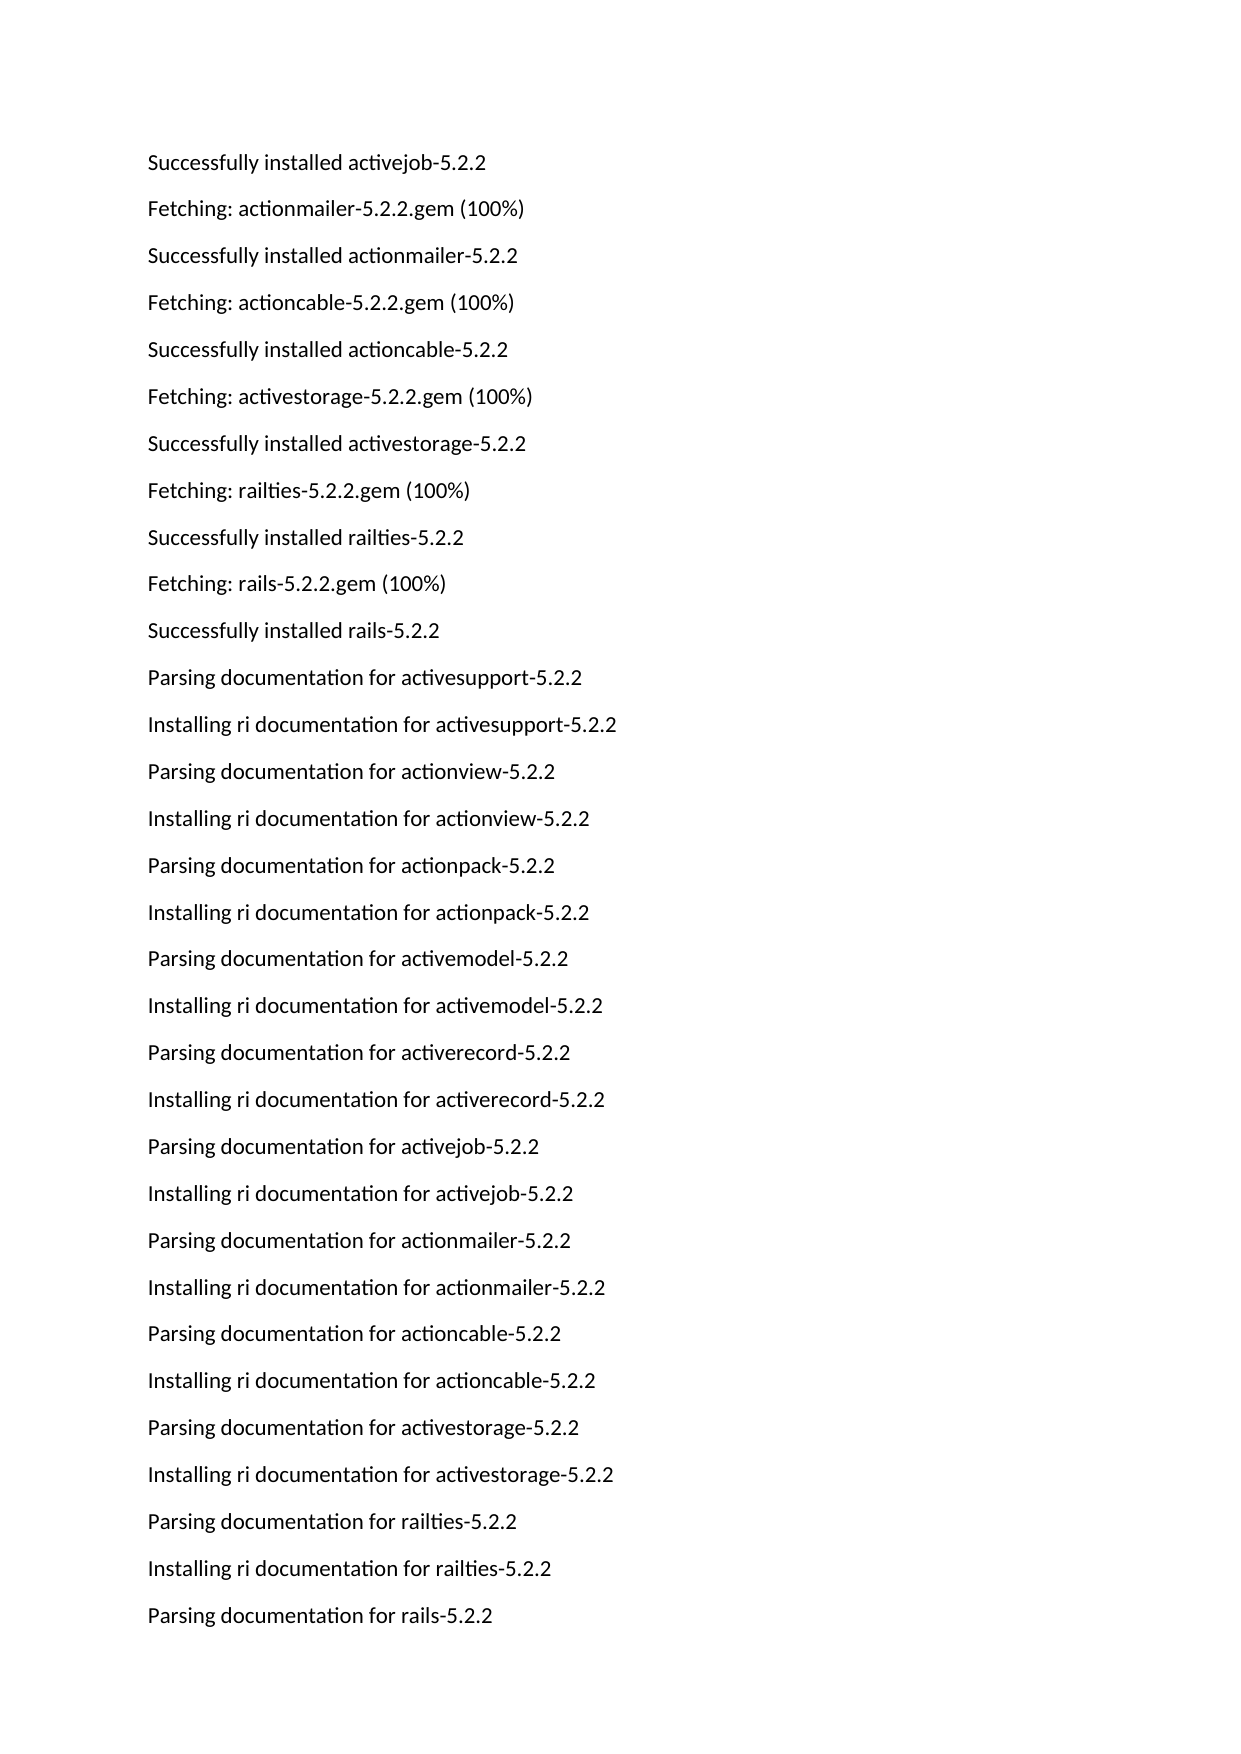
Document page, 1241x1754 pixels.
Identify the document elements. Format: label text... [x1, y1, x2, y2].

text Fetching: activestorage-5.2.2.gem (100%) [148, 382, 1093, 410]
text Installing ri documentation for activesupport-5.2.2 [148, 710, 1093, 738]
text Fetching: rails-5.2.2.gem (100%) [148, 569, 1093, 597]
text Successfully installed railties-5.2.2 [148, 523, 1093, 551]
text Installing ri documentation for actionmailer-5.2.2 [148, 1273, 1093, 1301]
text Successfully installed rails-5.2.2 [148, 616, 1093, 644]
text Installing ri documentation for railties-5.2.2 [148, 1554, 1093, 1582]
text Installing ri documentation for activemodel-5.2.2 [148, 991, 1093, 1019]
text Successfully installed activejob-5.2.2 [148, 148, 1093, 176]
text Parsing documentation for actionview-5.2.2 [148, 757, 1093, 785]
text Successfully installed actioncable-5.2.2 [148, 335, 1093, 363]
text Installing ri documentation for actioncable-5.2.2 [148, 1366, 1093, 1394]
text Parsing documentation for activemodel-5.2.2 [148, 944, 1093, 972]
text Parsing documentation for rails-5.2.2 [148, 1601, 1093, 1629]
text Parsing documentation for activejob-5.2.2 [148, 1132, 1093, 1160]
text Fetching: actioncable-5.2.2.gem (100%) [148, 288, 1093, 316]
text Installing ri documentation for activejob-5.2.2 [148, 1179, 1093, 1207]
text Successfully installed activestorage-5.2.2 [148, 429, 1093, 457]
text Successfully installed actionmailer-5.2.2 [148, 241, 1093, 269]
text Parsing documentation for railties-5.2.2 [148, 1507, 1093, 1535]
text Parsing documentation for activestorage-5.2.2 [148, 1413, 1093, 1441]
text Fetching: actionmailer-5.2.2.gem (100%) [148, 194, 1093, 222]
text Installing ri documentation for actionpack-5.2.2 [148, 898, 1093, 926]
text Parsing documentation for actionpack-5.2.2 [148, 851, 1093, 879]
text Installing ri documentation for activerecord-5.2.2 [148, 1085, 1093, 1113]
text Fetching: railties-5.2.2.gem (100%) [148, 476, 1093, 504]
text Parsing documentation for activerecord-5.2.2 [148, 1038, 1093, 1066]
text Parsing documentation for activesupport-5.2.2 [148, 663, 1093, 691]
text Installing ri documentation for activestorage-5.2.2 [148, 1460, 1093, 1488]
text Parsing documentation for actionmailer-5.2.2 [148, 1226, 1093, 1254]
text Installing ri documentation for actionview-5.2.2 [148, 804, 1093, 832]
text Parsing documentation for actioncable-5.2.2 [148, 1319, 1093, 1347]
